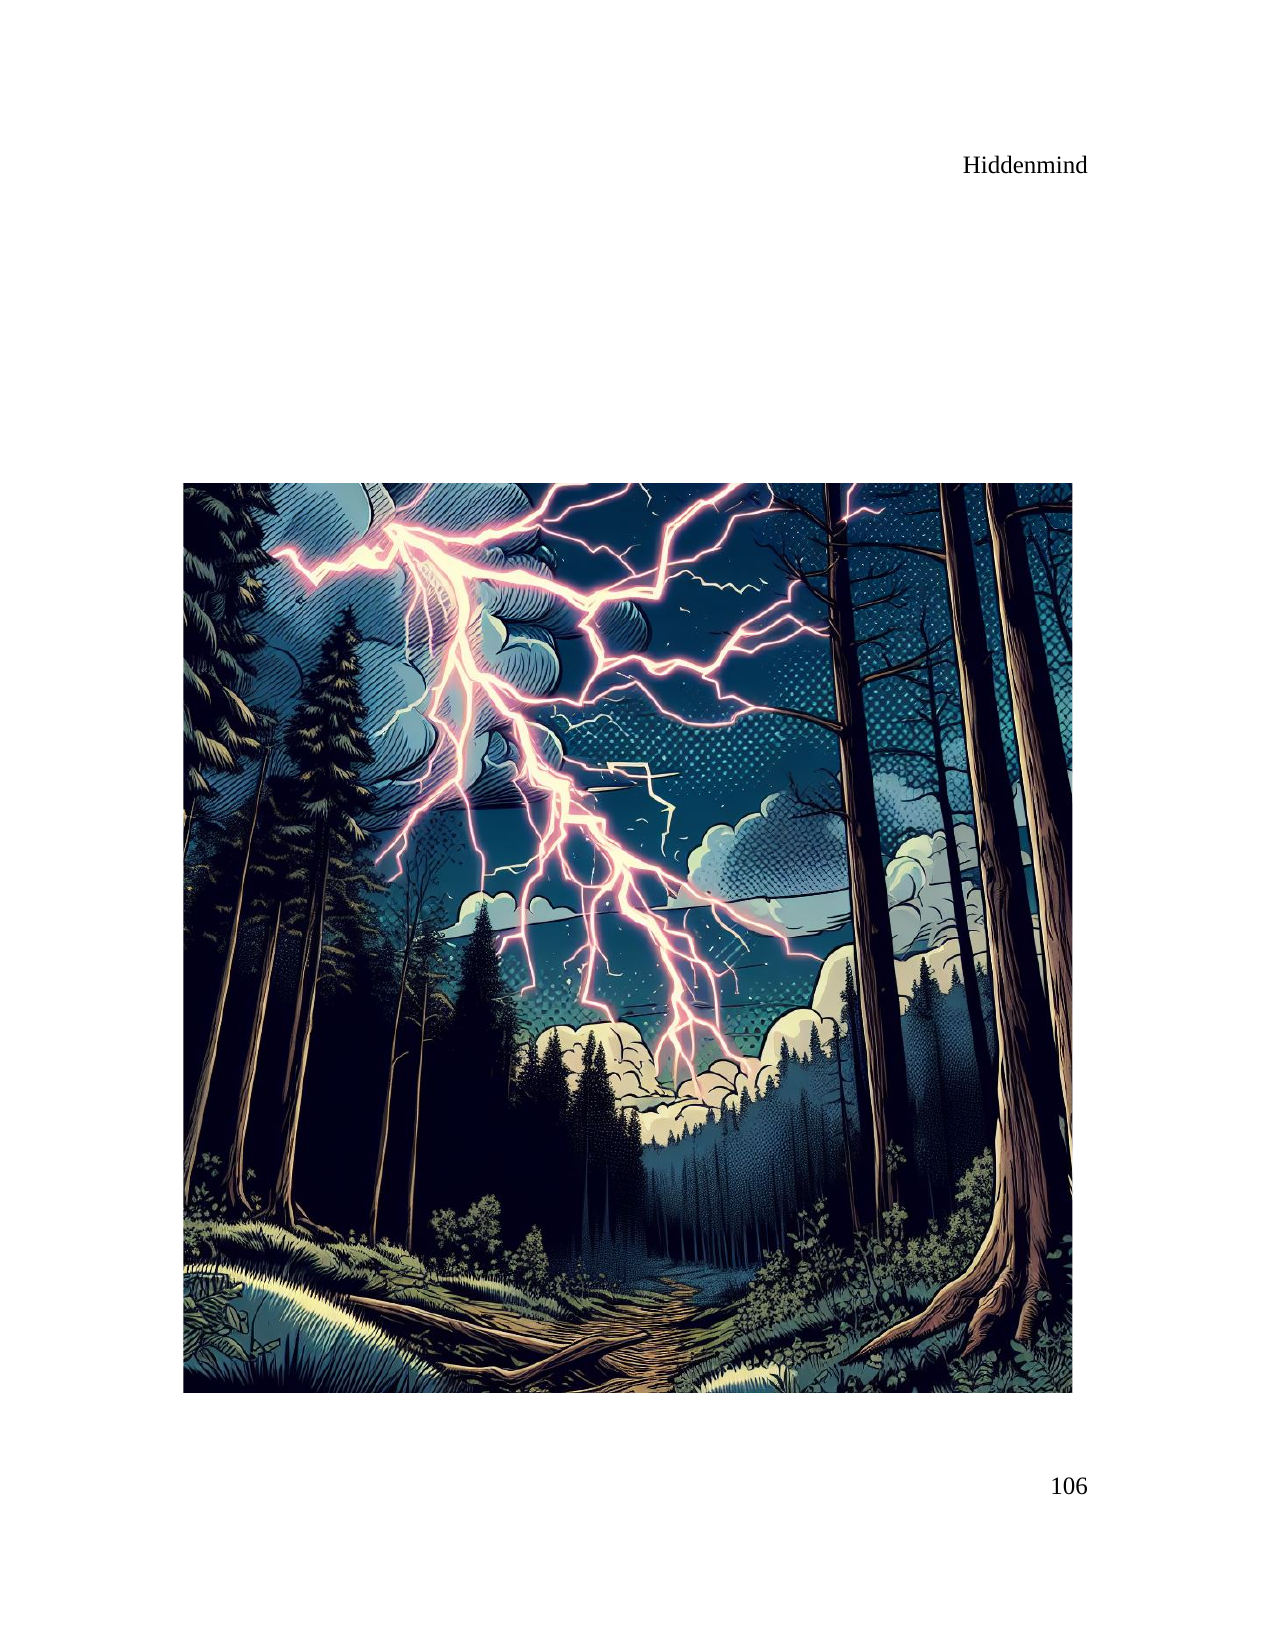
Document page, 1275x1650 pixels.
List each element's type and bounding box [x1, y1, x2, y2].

picture [183, 483, 1073, 1393]
